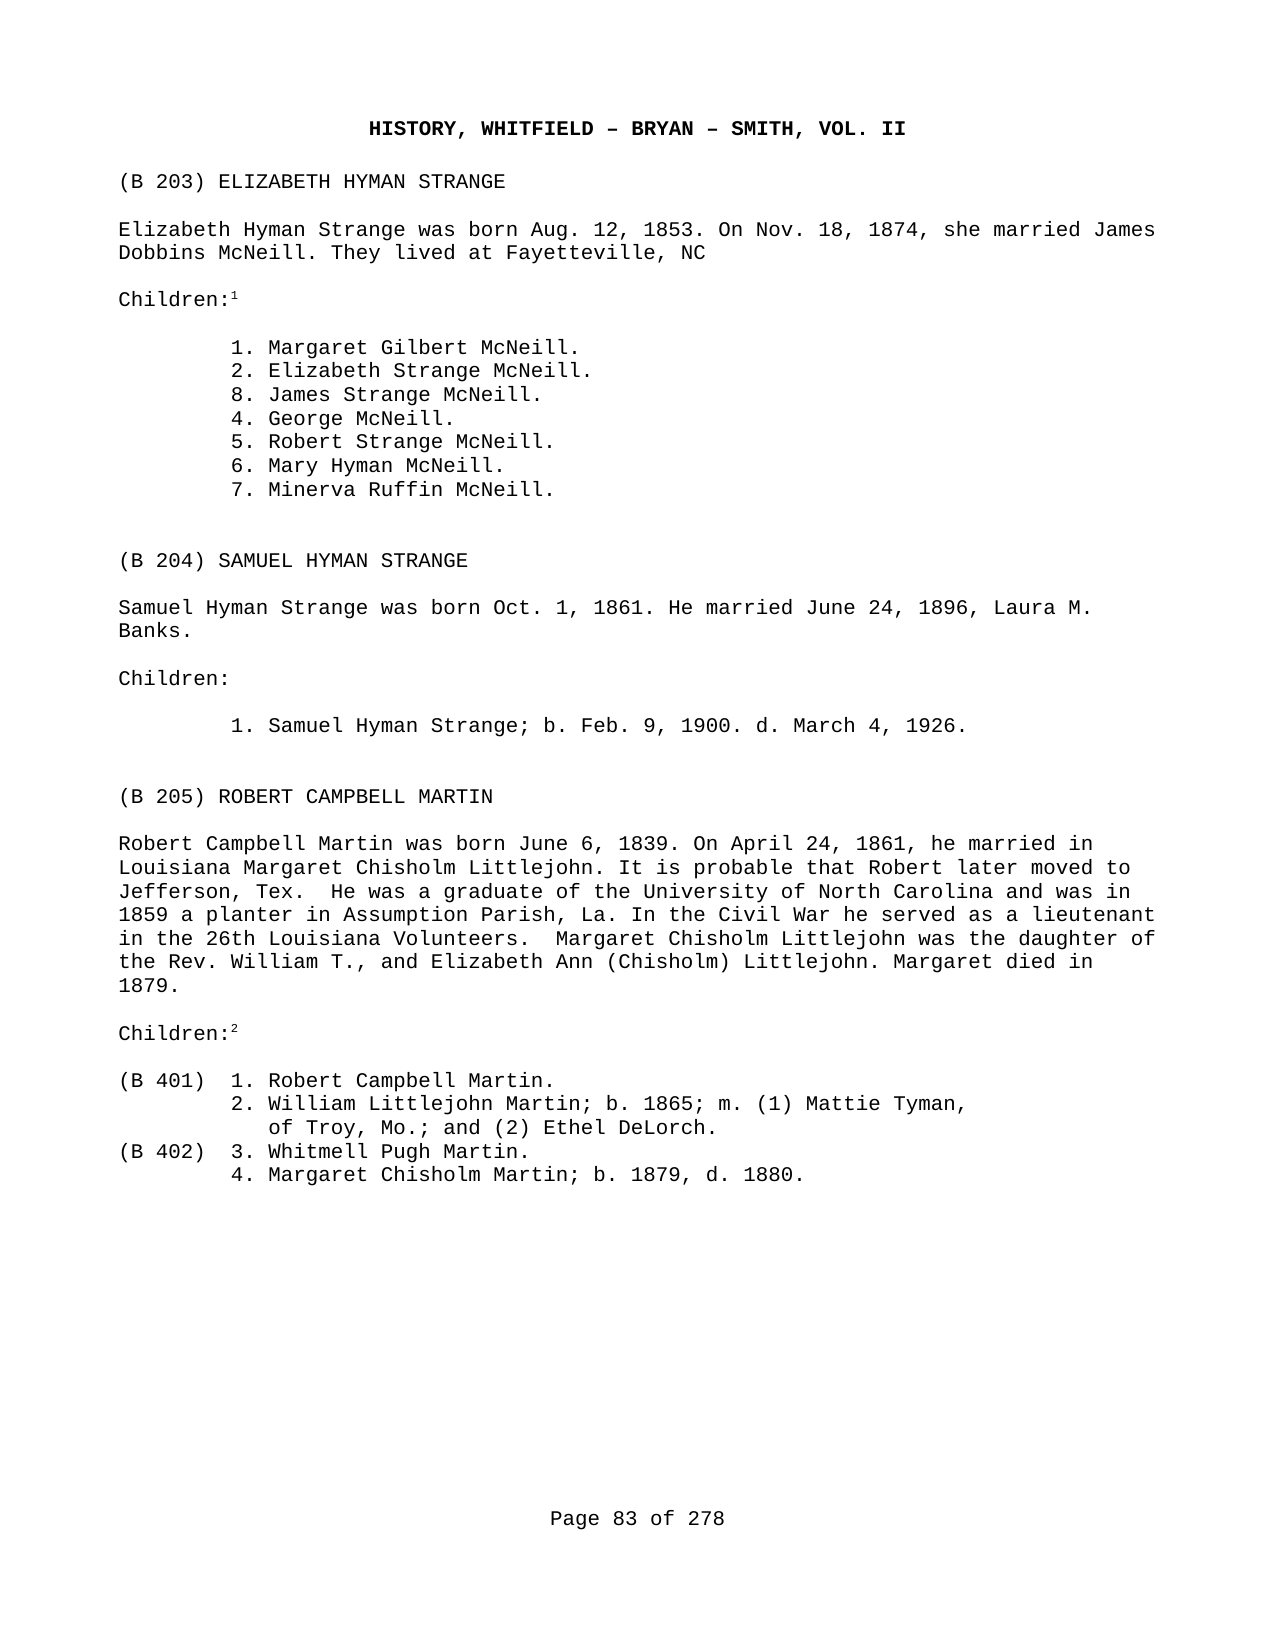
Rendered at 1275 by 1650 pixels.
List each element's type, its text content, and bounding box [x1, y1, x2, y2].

text 1. Margaret Gilbert McNeill. [118, 337, 1157, 360]
text (B 402) 3. Whitmell Pugh Martin. [118, 1141, 1157, 1164]
text 1. Samuel Hyman Strange; b. Feb. 9, 1900. d. March 4, 1926. [118, 715, 1157, 739]
text (B 401) 1. Robert Campbell Martin. [118, 1070, 1157, 1093]
text (B 204) SAMUEL HYMAN STRANGE [118, 549, 1157, 573]
text Children:1 [118, 289, 1157, 313]
text 7. Minerva Ruffin McNeill. [118, 479, 1157, 502]
text Elizabeth Hyman Strange was born Aug. 12, 1853. On Nov. 18, 1874, she married James Dobbins McNeill. They lived at Fayetteville, NC [118, 218, 1157, 266]
text Samuel Hyman Strange was born Oct. 1, 1861. He married June 24, 1896, Laura M. Banks. [118, 597, 1157, 644]
text 2. Elizabeth Strange McNeill. [118, 360, 1157, 384]
text 4. Margaret Chisholm Martin; b. 1879, d. 1880. [118, 1164, 1157, 1188]
text 2. William Littlejohn Martin; b. 1865; m. (1) Mattie Tyman, [118, 1093, 1157, 1117]
text 8. James Strange McNeill. [118, 384, 1157, 408]
text Children:2 [118, 1022, 1157, 1046]
text Robert Campbell Martin was born June 6, 1839. On April 24, 1861, he married in Louisiana Margaret Chisholm Littlejohn. It is probable that Robert later moved to Jefferson, Tex. He was a graduate of the University of North Carolina and was in 1859 a planter in Assumption Parish, La. In the Civil War he served as a lieutenant in the 26th Louisiana Volunteers. Margaret Chisholm Littlejohn was the daughter of the Rev. William T., and Elizabeth Ann (Chisholm) Littlejohn. Margaret died in 1879. [118, 833, 1157, 999]
text 4. George McNeill. [118, 408, 1157, 431]
text Children: [118, 668, 1157, 691]
text (B 205) ROBERT CAMPBELL MARTIN [118, 786, 1157, 810]
text 6. Mary Hyman McNeill. [118, 455, 1157, 479]
text 5. Robert Strange McNeill. [118, 431, 1157, 455]
text (B 203) ELIZABETH HYMAN STRANGE [118, 171, 1157, 195]
text of Troy, Mo.; and (2) Ethel DeLorch. [118, 1117, 1157, 1141]
